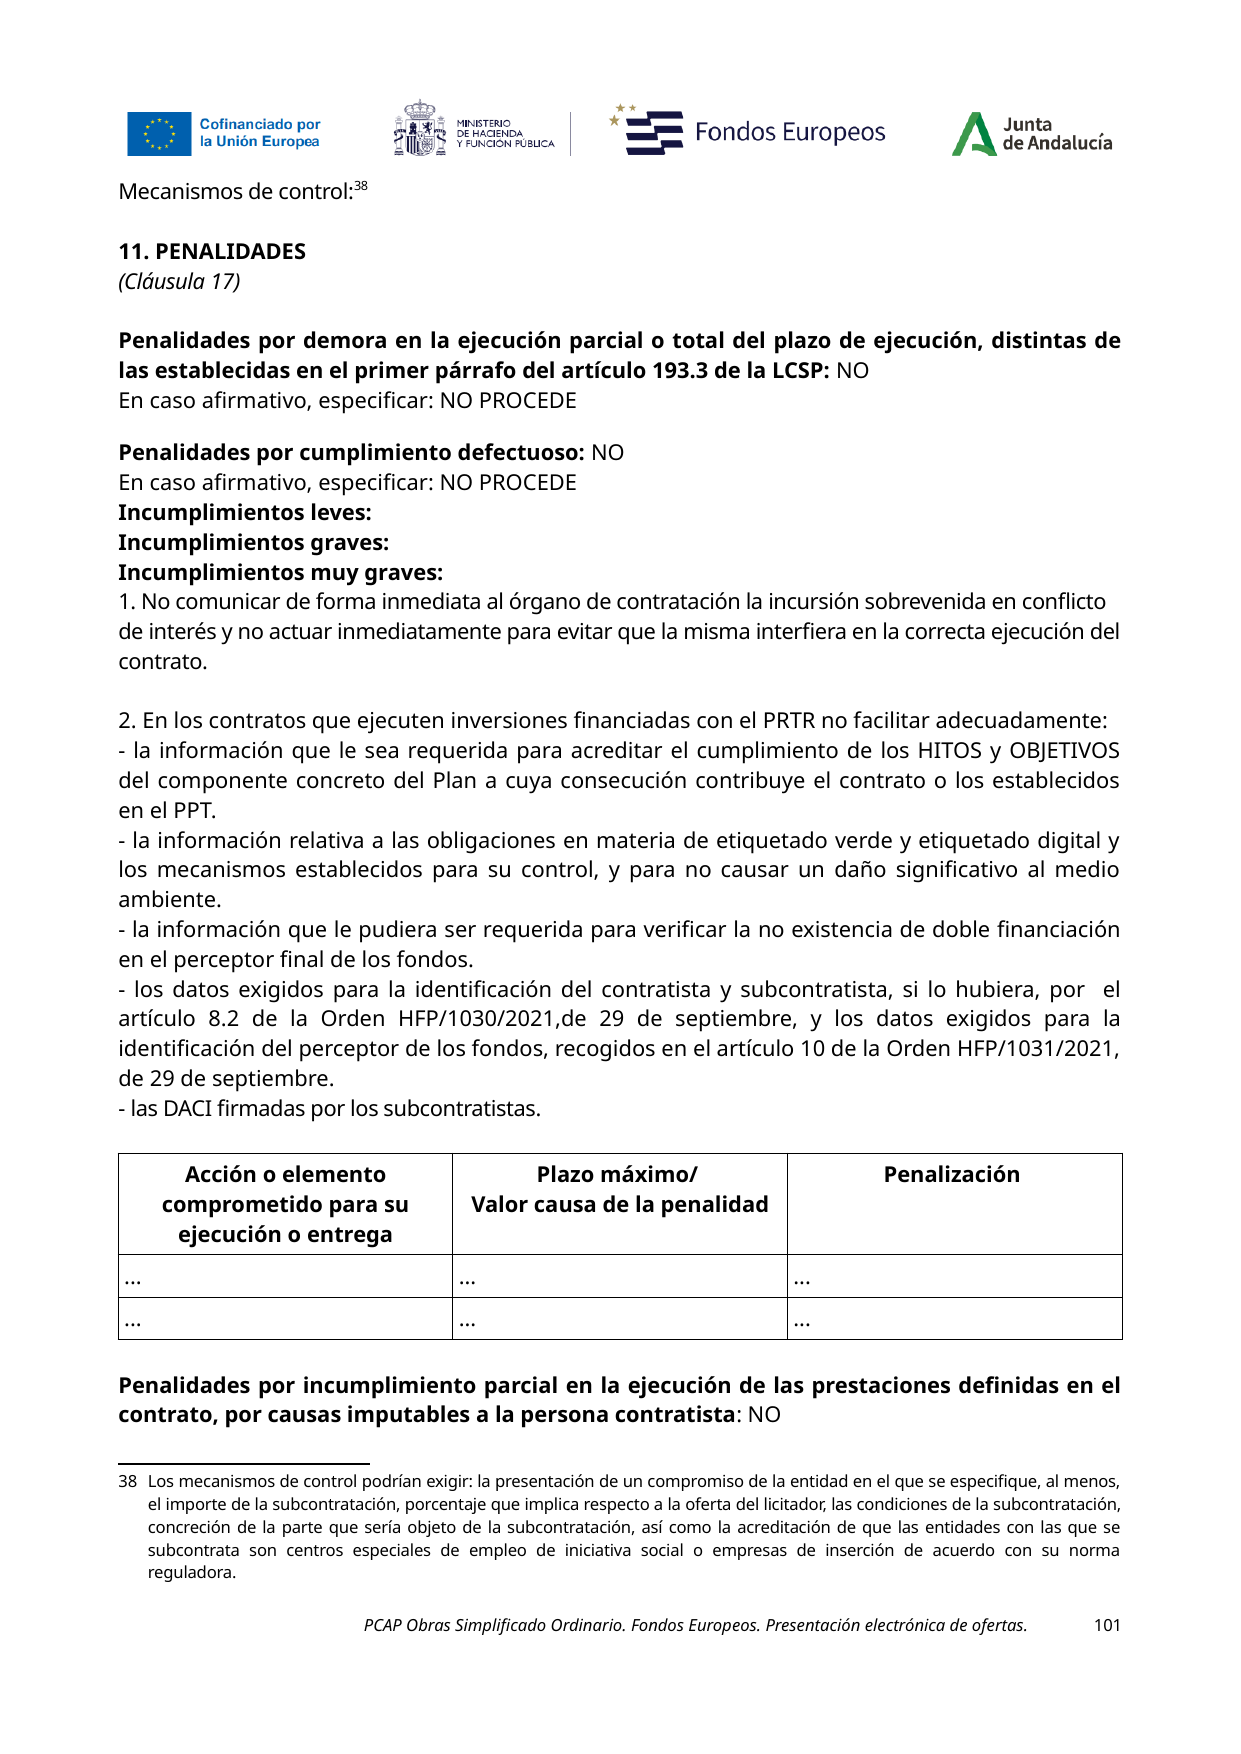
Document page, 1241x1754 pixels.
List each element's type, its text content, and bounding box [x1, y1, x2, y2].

table_cell ... [453, 1255, 787, 1297]
picture [118, 88, 1123, 163]
text - las DACI firmadas por los subcontratistas. [118, 1093, 1122, 1123]
text (Cláusula 17) [118, 266, 1122, 296]
table_header Acción o elemento comprometido para su ejecución o entrega [119, 1154, 452, 1254]
text 2. En los contratos que ejecuten inversiones financiadas con el PRTR no facilitar adecuadamente: [118, 706, 1122, 735]
text En caso afirmativo, especificar: NO PROCEDE [118, 467, 1122, 497]
text - la información relativa a las obligaciones en materia de etiquetado verde y etiquetado digital y los mecanismos establecidos para su control, y para no causar un daño significativo al medio ambiente. [118, 825, 1122, 914]
table_cell ... [119, 1298, 452, 1339]
table_cell ... [453, 1298, 787, 1339]
table_header Penalización [788, 1154, 1122, 1254]
text En caso afirmativo, especificar: NO PROCEDE [118, 385, 1122, 415]
text Penalidades por demora en la ejecución parcial o total del plazo de ejecución, distintas de las establecidas en el primer párrafo del artículo 193.3 de la LCSP: NO [118, 325, 1122, 385]
table_header Plazo máximo/ Valor causa de la penalidad [453, 1154, 787, 1254]
text Los mecanismos de control podrían exigir: la presentación de un compromiso de la entidad en el que se especifique, al menos, el importe de la subcontratación, porcentaje que implica respecto a la oferta del licitador, las condiciones de la subcontratación, concreción de la parte que sería objeto de la subcontratación, así como la acreditación de que las entidades con las que se subcontrata son centros especiales de empleo de iniciativa social o empresas de inserción de acuerdo con su norma reguladora. [118, 1470, 1122, 1584]
table_cell ... [788, 1255, 1122, 1297]
text Penalidades por incumplimiento parcial en la ejecución de las prestaciones definidas en el contrato, por causas imputables a la persona contratista: NO [118, 1370, 1122, 1429]
text 1. No comunicar de forma inmediata al órgano de contratación la incursión sobrevenida en conflicto de interés y no actuar inmediatamente para evitar que la misma interfiera en la correcta ejecución del contrato. [118, 586, 1122, 676]
text Penalidades por cumplimiento defectuoso: NO [118, 437, 1122, 467]
text Mecanismos de control: [118, 176, 1122, 206]
text - los datos exigidos para la identificación del contratista y subcontratista, si lo hubiera, por el artículo 8.2 de la Orden HFP/1030/2021,de 29 de septiembre, y los datos exigidos para la identificación del perceptor de los fondos, recogidos en el artículo 10 de la Orden HFP/1031/2021, de 29 de septiembre. [118, 974, 1122, 1093]
text Incumplimientos graves: [118, 527, 1122, 557]
table_cell ... [119, 1255, 452, 1297]
text Incumplimientos leves: [118, 497, 1122, 527]
text Incumplimientos muy graves: [118, 557, 1122, 586]
table_cell ... [788, 1298, 1122, 1339]
text - la información que le pudiera ser requerida para verificar la no existencia de doble financiación en el perceptor final de los fondos. [118, 914, 1122, 974]
text 11. PENALIDADES [118, 236, 1122, 266]
text - la información que le sea requerida para acreditar el cumplimiento de los HITOS y OBJETIVOS del componente concreto del Plan a cuya consecución contribuye el contrato o los establecidos en el PPT. [118, 735, 1122, 825]
